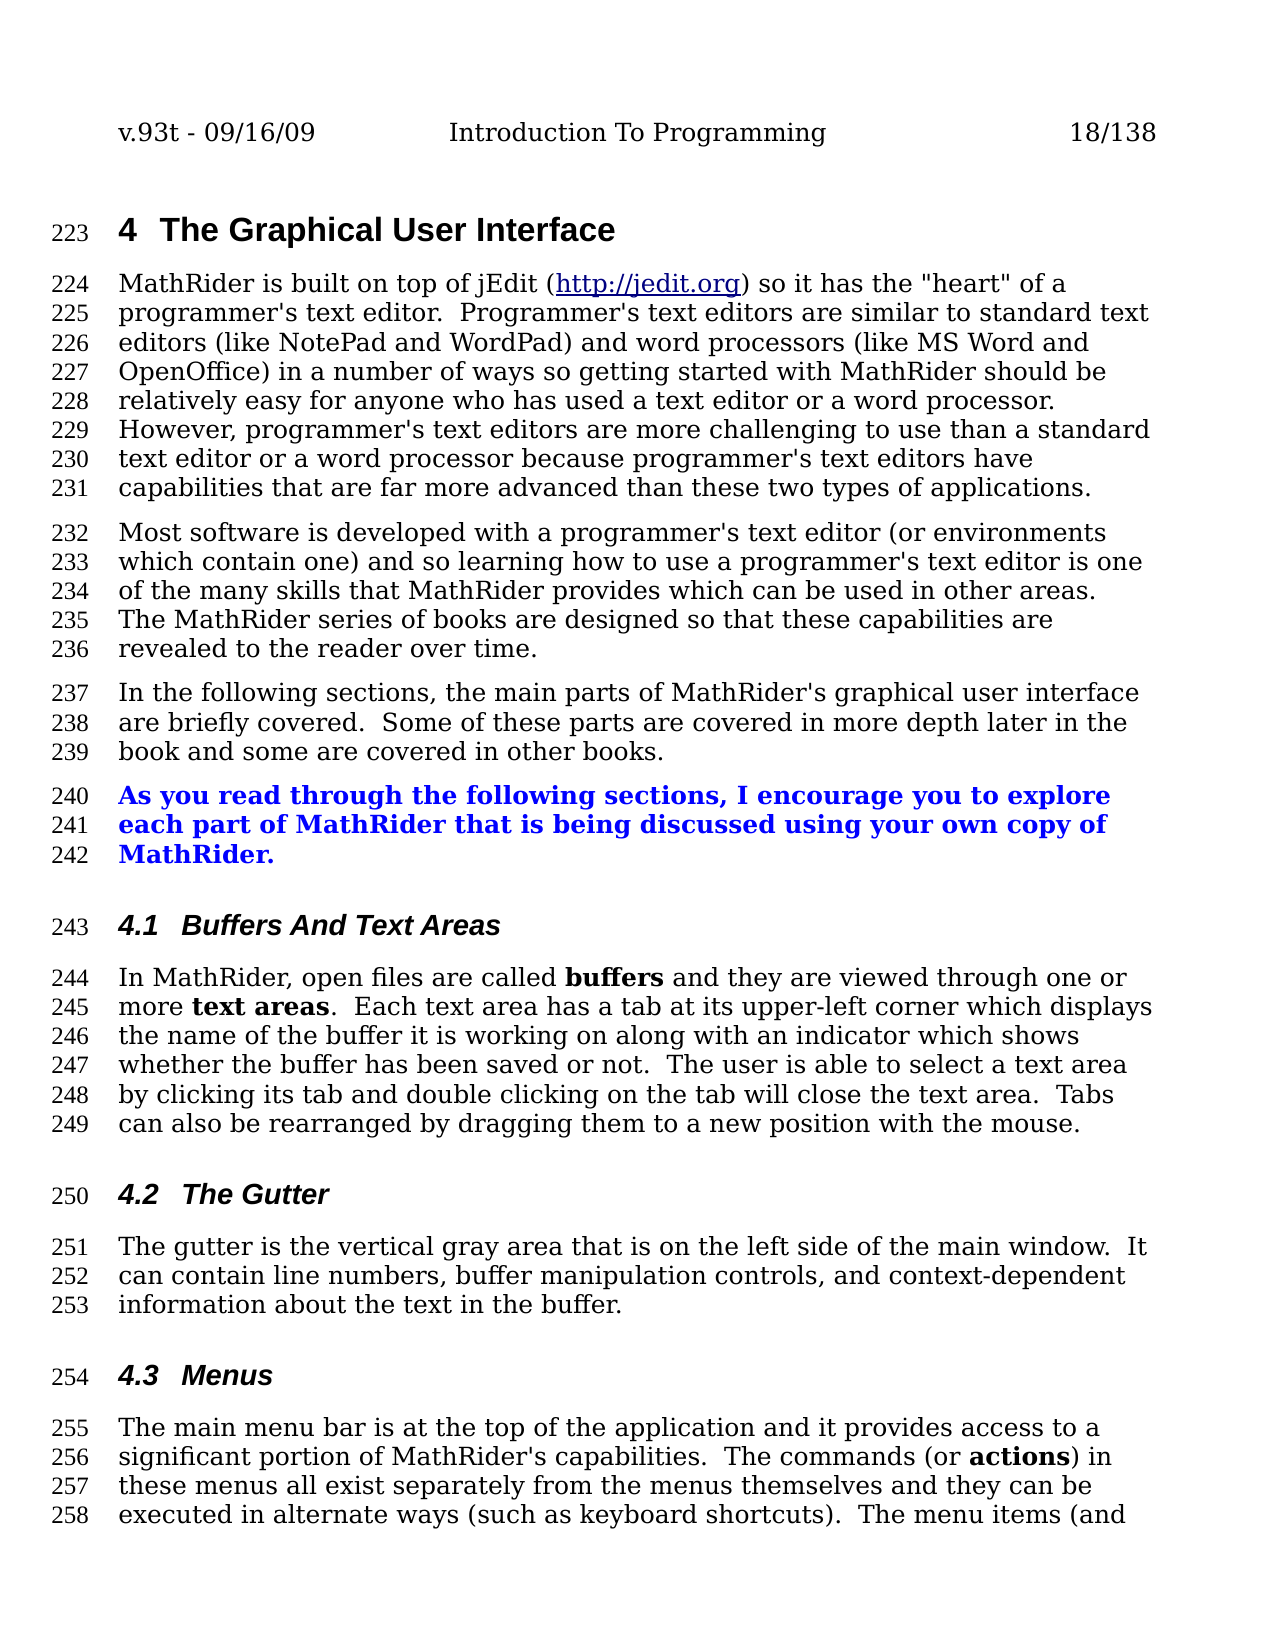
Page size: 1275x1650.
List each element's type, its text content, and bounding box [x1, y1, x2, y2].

text In MathRider, open files are called buffers and they are viewed through one or more text areas. Each text area has a tab at its upper-left corner which displays the name of the buffer it is working on along with an indicator which shows whether the buffer has been saved or not. The user is able to select a text area by clicking its tab and double clicking on the tab will close the text area. Tabs can also be rearranged by dragging them to a new position with the mouse. [118, 963, 1157, 1138]
text The gutter is the vertical gray area that is on the left side of the main window. It can contain line numbers, buffer manipulation controls, and context-dependent information about the text in the buffer. [118, 1232, 1157, 1319]
text The main menu bar is at the top of the application and it provides access to a significant portion of MathRider's capabilities. The commands (or actions) in these menus all exist separately from the menus themselves and they can be executed in alternate ways (such as keyboard shortcuts). The menu items (and [118, 1413, 1157, 1529]
subtitle Menus [118, 1358, 1157, 1392]
text MathRider is built on top of jEdit (http://jedit.org) so it has the "heart" of a programmer's text editor. Programmer's text editors are similar to standard text editors (like NotePad and WordPad) and word processors (like MS Word and OpenOffice) in a number of ways so getting started with MathRider should be relatively easy for anyone who has used a text editor or a word processor. However, programmer's text editors are more challenging to use than a standard text editor or a word processor because programmer's text editors have capabilities that are far more advanced than these two types of applications. [118, 269, 1157, 503]
subtitle The Graphical User Interface [118, 210, 1157, 248]
subtitle Buffers And Text Areas [118, 908, 1157, 942]
subtitle The Gutter [118, 1177, 1157, 1211]
text In the following sections, the main parts of MathRider's graphical user interface are briefly covered. Some of these parts are covered in more depth later in the book and some are covered in other books. [118, 678, 1157, 766]
text Most software is developed with a programmer's text editor (or environments which contain one) and so learning how to use a programmer's text editor is one of the many skills that MathRider provides which can be used in other areas. The MathRider series of books are designed so that these capabilities are revealed to the reader over time. [118, 518, 1157, 663]
text As you read through the following sections, I encourage you to explore each part of MathRider that is being discussed using your own copy of MathRider. [118, 781, 1157, 869]
